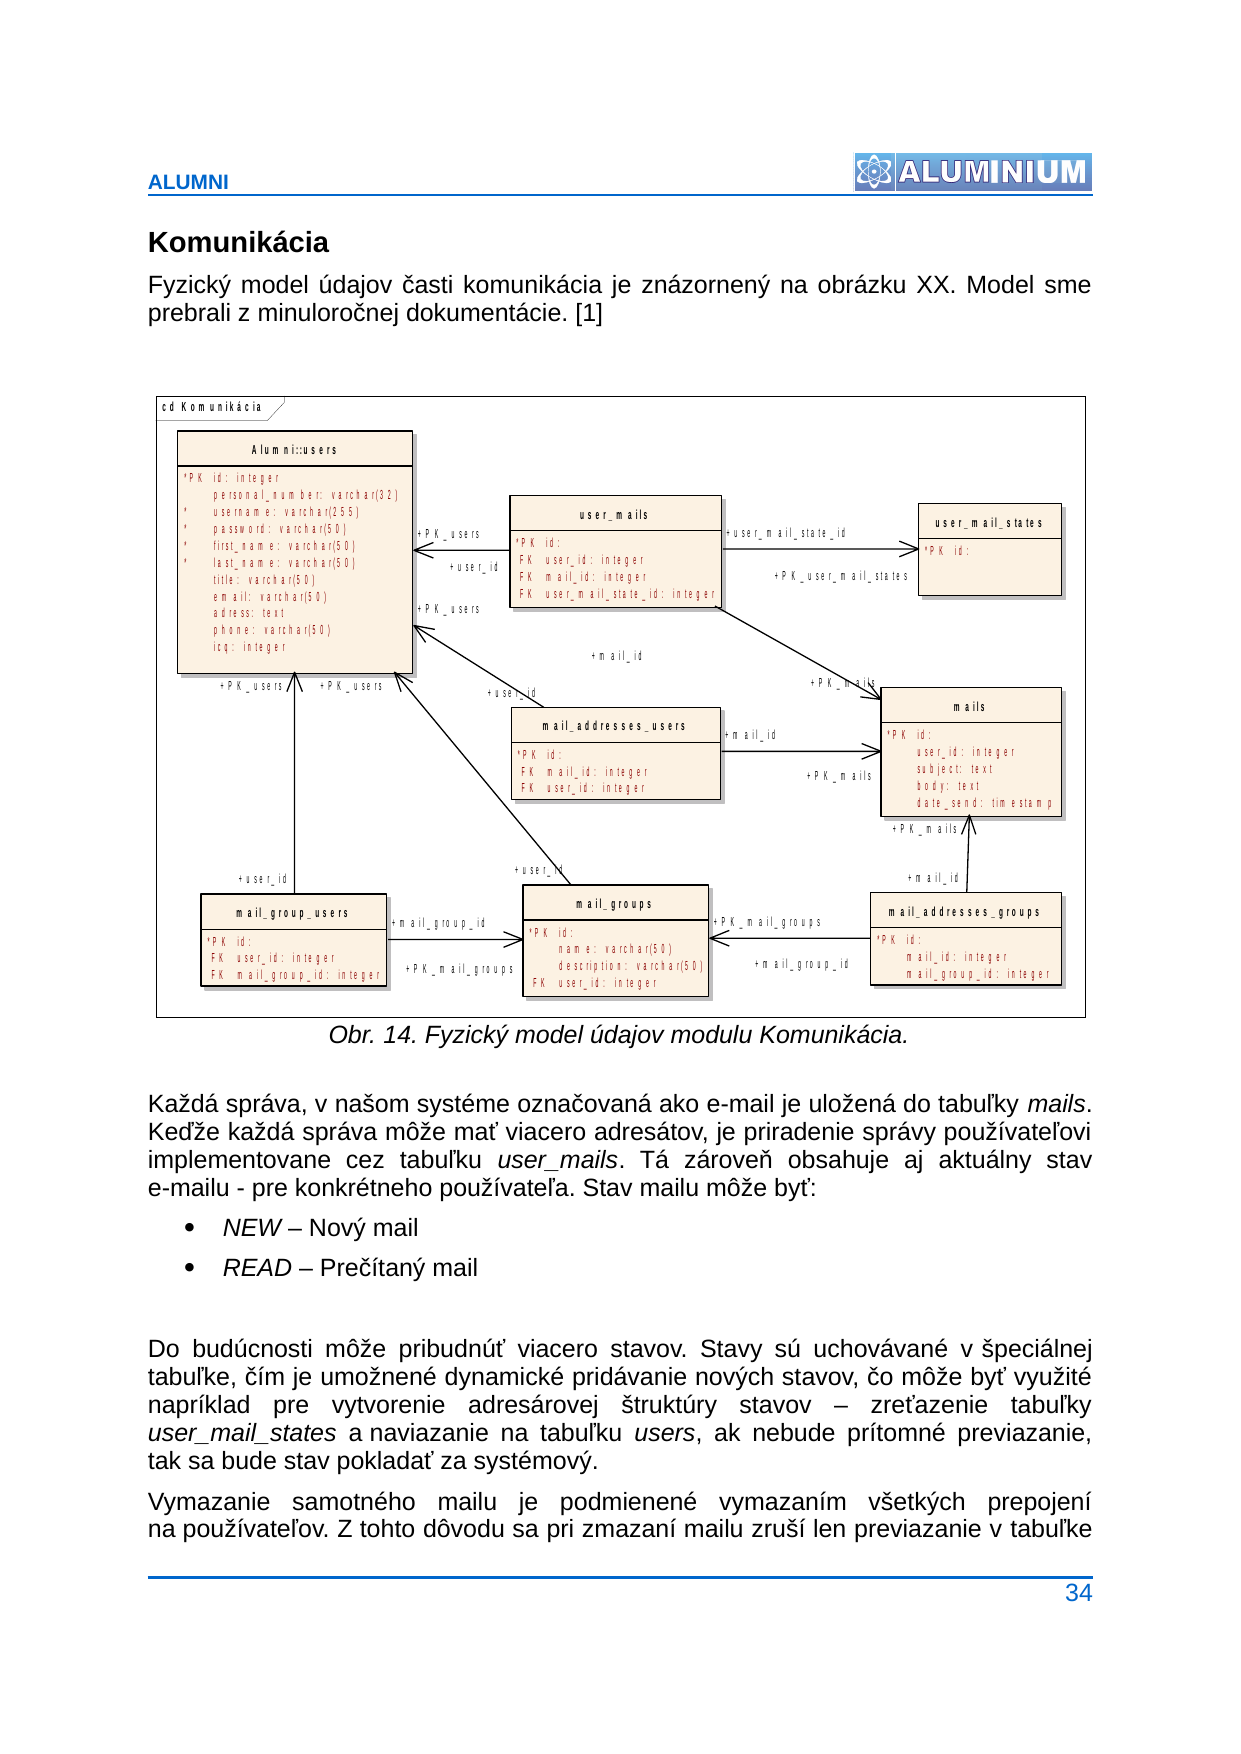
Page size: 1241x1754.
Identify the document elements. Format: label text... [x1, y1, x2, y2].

text Do budúcnosti môže pribudnúť viacero stavov. Stavy sú uchovávané v špeciálnej tabuľke, čím je umožnené dynamické pridávanie nových stavov, čo môže byť využité napríklad pre vytvorenie adresárovej štruktúry stavov – zreťazenie tabuľky user_mail_states a naviazanie na tabuľku users, ak nebude prítomné previazanie, tak sa bude stav pokladať za systémový. [148, 1335, 1093, 1475]
subtitle Komunikácia [148, 226, 1093, 258]
text Vymazanie samotného mailu je podmienené vymazaním všetkých prepojení na používateľov. Z tohto dôvodu sa pri zmazaní mailu zruší len previazanie v tabuľke [148, 1487, 1093, 1543]
text Každá správa, v našom systéme označovaná ako e-mail je uložená do tabuľky mails. Keďže každá správa môže mať viacero adresátov, je priradenie správy používateľovi implementovane cez tabuľku user_mails. Tá zároveň obsahuje aj aktuálny stav e-mailu - pre konkrétneho používateľa. Stav mailu môže byť: [148, 1089, 1093, 1201]
text Fyzický model údajov časti komunikácia je znázornený na obrázku XX. Model sme prebrali z minuloročnej dokumentácie. [1] [148, 271, 1093, 326]
list NEW – Nový mail [185, 1214, 1093, 1242]
list READ – Prečítaný mail [185, 1254, 1093, 1282]
text Obr. 14. Fyzický model údajov modulu Komunikácia. [152, 392, 1088, 1049]
